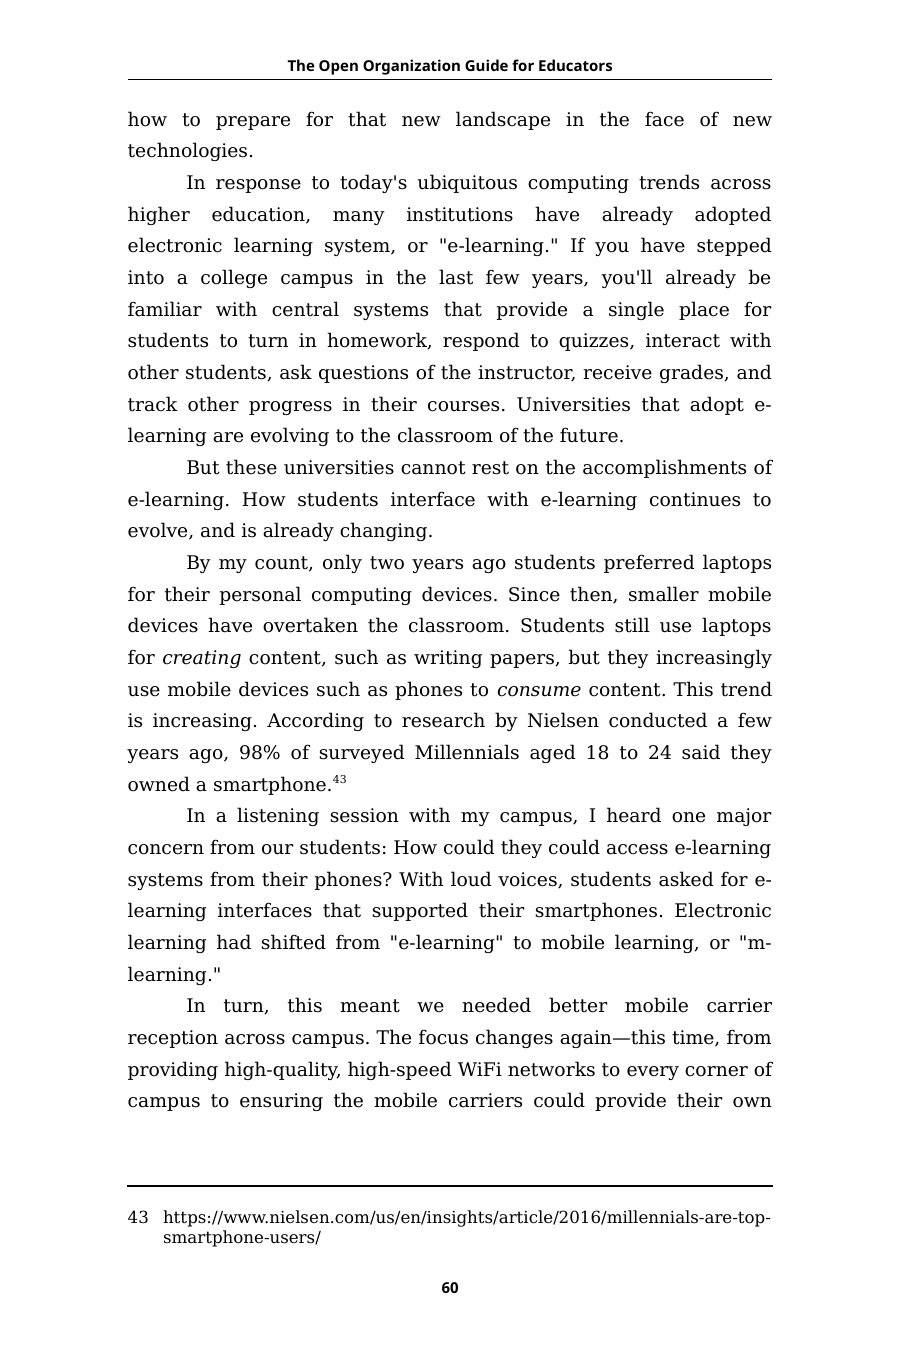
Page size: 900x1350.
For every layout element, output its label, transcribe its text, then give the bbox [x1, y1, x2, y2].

text how to prepare for that new landscape in the face of new technologies. [127, 109, 772, 162]
text By my count, only two years ago students preferred laptops for their personal computing devices. Since then, smaller mobile devices have overtaken the classroom. Students still use laptops for creating content, such as writing papers, but they increasingly use mobile devices such as phones to consume content. This trend is increasing. According to research by Nielsen conducted a few years ago, 98% of surveyed Millennials aged 18 to 24 said they owned a smartphone. [127, 552, 772, 796]
text https://www.nielsen.com/us/en/insights/article/2016/millennials-are-top-smartphone-users/ [127, 1208, 772, 1247]
text In a listening session with my campus, I heard one major concern from our students: How could they could access e-learning systems from their phones? With loud voices, students asked for e-learning interfaces that supported their smartphones. Electronic learning had shifted from "e-learning" to mobile learning, or "m-learning." [127, 805, 772, 986]
text But these universities cannot rest on the accomplishments of e-learning. How students interface with e-learning continues to evolve, and is already changing. [127, 457, 772, 542]
text In response to today's ubiquitous computing trends across higher education, many institutions have already adopted electronic learning system, or "e-learning." If you have stepped into a college campus in the last few years, you'll already be familiar with central systems that provide a single place for students to turn in homework, respond to quizzes, interact with other students, ask questions of the instructor, receive grades, and track other progress in their courses. Universities that adopt e-learning are evolving to the classroom of the future. [127, 172, 772, 447]
text In turn, this meant we needed better mobile carrier reception across campus. The focus changes again—this time, from providing high-quality, high-speed WiFi networks to every corner of campus to ensuring the mobile carriers could provide their own [127, 995, 772, 1112]
